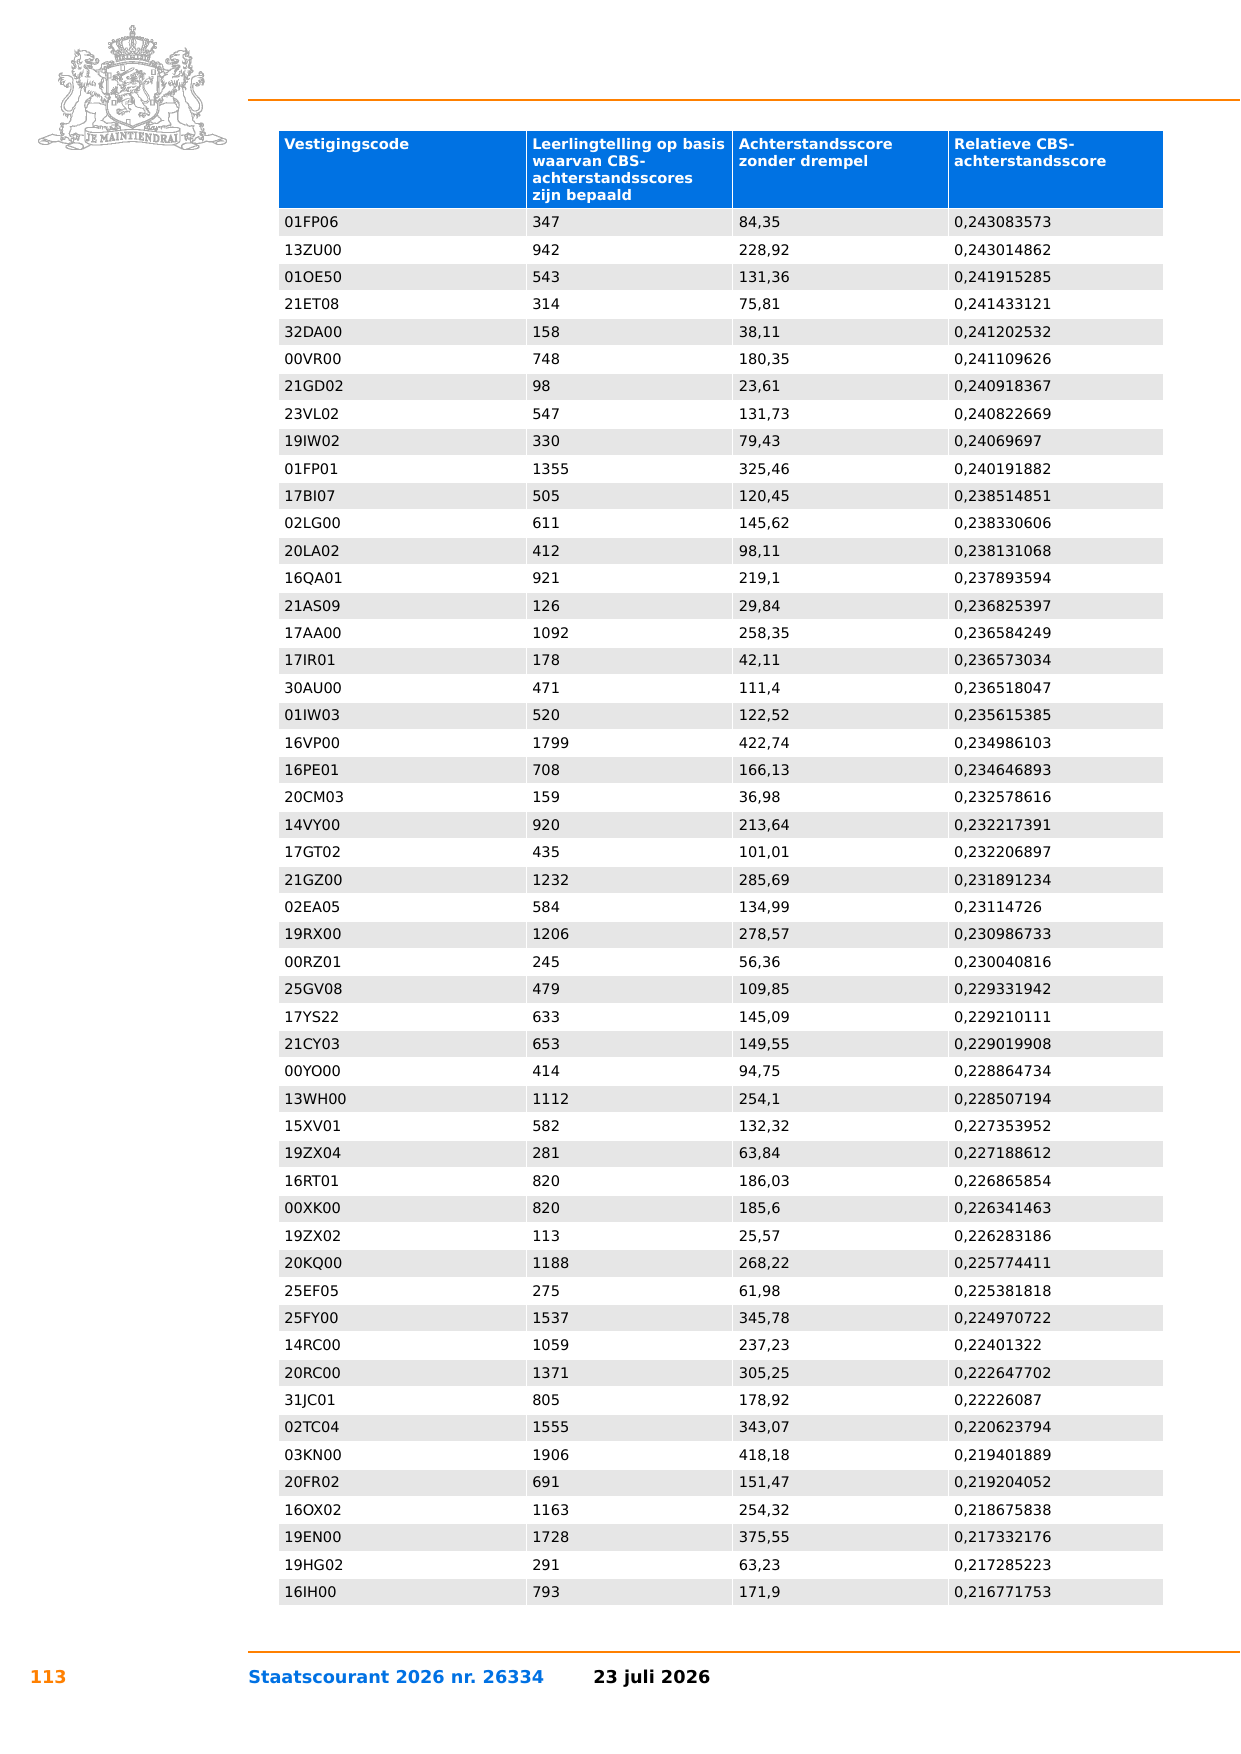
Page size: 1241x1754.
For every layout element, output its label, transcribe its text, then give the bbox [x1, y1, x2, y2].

table_cell 0,229331942 [949, 976, 1163, 1003]
table_cell 708 [527, 757, 732, 783]
table_cell 00XK00 [279, 1196, 526, 1222]
table_cell 228,92 [733, 237, 948, 263]
table_cell 543 [527, 264, 732, 290]
table_cell 0,243083573 [949, 209, 1163, 236]
table_cell 1232 [527, 867, 732, 893]
table_cell 149,55 [733, 1031, 948, 1057]
table_cell 0,228507194 [949, 1086, 1163, 1112]
table_cell 435 [527, 839, 732, 866]
table_cell 820 [527, 1196, 732, 1222]
table_cell 75,81 [733, 291, 948, 318]
table_cell 942 [527, 237, 732, 263]
table_cell 479 [527, 976, 732, 1003]
table_cell 0,226283186 [949, 1223, 1163, 1249]
table_cell 0,240822669 [949, 401, 1163, 427]
table_cell 131,36 [733, 264, 948, 290]
table_cell 0,241109626 [949, 346, 1163, 373]
table_cell 25EF05 [279, 1278, 526, 1304]
table_cell 01IW03 [279, 703, 526, 729]
table_cell 0,22401322 [949, 1333, 1163, 1359]
table_cell 16OX02 [279, 1497, 526, 1523]
table_cell 16IH00 [279, 1579, 526, 1605]
table_cell 219,1 [733, 565, 948, 592]
table_cell 02TC04 [279, 1415, 526, 1441]
table_cell 0,238131068 [949, 538, 1163, 564]
table_cell 422,74 [733, 730, 948, 756]
table_cell 101,01 [733, 839, 948, 866]
table_cell 16QA01 [279, 565, 526, 592]
table_cell 98 [527, 374, 732, 400]
table_cell 1371 [527, 1360, 732, 1386]
table_cell 1206 [527, 922, 732, 948]
table_cell 375,55 [733, 1524, 948, 1551]
table_cell 185,6 [733, 1196, 948, 1222]
table_cell 17IR01 [279, 648, 526, 674]
table_cell 0,227353952 [949, 1113, 1163, 1140]
table_cell 418,18 [733, 1442, 948, 1468]
table_cell 1728 [527, 1524, 732, 1551]
table_cell 254,32 [733, 1497, 948, 1523]
table_cell 1799 [527, 730, 732, 756]
table_cell 0,225774411 [949, 1250, 1163, 1277]
table_cell 30AU00 [279, 675, 526, 701]
table_cell 0,225381818 [949, 1278, 1163, 1304]
table_cell 01OE50 [279, 264, 526, 290]
table_cell 414 [527, 1059, 732, 1085]
table_cell 32DA00 [279, 319, 526, 345]
table_cell 21CY03 [279, 1031, 526, 1057]
table_cell 31JC01 [279, 1387, 526, 1414]
table_cell 1059 [527, 1333, 732, 1359]
table_cell 330 [527, 429, 732, 455]
table_cell 0,241433121 [949, 291, 1163, 318]
table_cell 0,235615385 [949, 703, 1163, 729]
table_cell 14VY00 [279, 812, 526, 838]
table_cell 0,231891234 [949, 867, 1163, 893]
table_cell 16RT01 [279, 1168, 526, 1194]
table_cell 1555 [527, 1415, 732, 1441]
table_cell 111,4 [733, 675, 948, 701]
table_cell 178,92 [733, 1387, 948, 1414]
table_cell 63,84 [733, 1141, 948, 1167]
table_cell 691 [527, 1470, 732, 1496]
table_cell 63,23 [733, 1552, 948, 1578]
table_cell 0,222647702 [949, 1360, 1163, 1386]
table_cell 20FR02 [279, 1470, 526, 1496]
table_cell 347 [527, 209, 732, 236]
table_cell 0,217332176 [949, 1524, 1163, 1551]
table_cell 1355 [527, 456, 732, 482]
table_cell 02LG00 [279, 511, 526, 537]
table_cell 02EA05 [279, 894, 526, 921]
table_cell 314 [527, 291, 732, 318]
table_cell 131,73 [733, 401, 948, 427]
table_cell 0,224970722 [949, 1305, 1163, 1331]
table_cell 166,13 [733, 757, 948, 783]
table_cell 793 [527, 1579, 732, 1605]
table_cell 653 [527, 1031, 732, 1057]
table_cell 0,229210111 [949, 1004, 1163, 1030]
table_cell 0,226865854 [949, 1168, 1163, 1194]
table_cell 0,240918367 [949, 374, 1163, 400]
table_cell 98,11 [733, 538, 948, 564]
table_cell 23VL02 [279, 401, 526, 427]
table_cell 1112 [527, 1086, 732, 1112]
table_cell 21GD02 [279, 374, 526, 400]
table_cell 0,241915285 [949, 264, 1163, 290]
table_cell 16PE01 [279, 757, 526, 783]
table_cell 132,32 [733, 1113, 948, 1140]
table_cell 345,78 [733, 1305, 948, 1331]
table_cell 29,84 [733, 593, 948, 619]
table_cell 21AS09 [279, 593, 526, 619]
table_cell 15XV01 [279, 1113, 526, 1140]
table_cell 281 [527, 1141, 732, 1167]
table_cell 00YO00 [279, 1059, 526, 1085]
table_cell 113 [527, 1223, 732, 1249]
table_cell 213,64 [733, 812, 948, 838]
table_cell 471 [527, 675, 732, 701]
table_cell 122,52 [733, 703, 948, 729]
table_cell 00RZ01 [279, 949, 526, 975]
table_cell 0,232206897 [949, 839, 1163, 866]
table_cell 0,230986733 [949, 922, 1163, 948]
table_cell 412 [527, 538, 732, 564]
table_cell 0,218675838 [949, 1497, 1163, 1523]
table_cell 21ET08 [279, 291, 526, 318]
table_cell 14RC00 [279, 1333, 526, 1359]
table_cell 0,229019908 [949, 1031, 1163, 1057]
table_header Achterstandsscore zonder drempel [733, 131, 948, 208]
table_cell 0,241202532 [949, 319, 1163, 345]
table_cell 0,22226087 [949, 1387, 1163, 1414]
table_cell 145,09 [733, 1004, 948, 1030]
table_cell 61,98 [733, 1278, 948, 1304]
table_cell 0,240191882 [949, 456, 1163, 482]
table_cell 0,236518047 [949, 675, 1163, 701]
table_cell 20RC00 [279, 1360, 526, 1386]
table_cell 920 [527, 812, 732, 838]
table_cell 19IW02 [279, 429, 526, 455]
table_cell 36,98 [733, 785, 948, 811]
table_cell 285,69 [733, 867, 948, 893]
table_cell 0,216771753 [949, 1579, 1163, 1605]
table_cell 237,23 [733, 1333, 948, 1359]
table_cell 0,234986103 [949, 730, 1163, 756]
table_cell 19ZX02 [279, 1223, 526, 1249]
table_cell 17GT02 [279, 839, 526, 866]
table_cell 20CM03 [279, 785, 526, 811]
table_cell 0,24069697 [949, 429, 1163, 455]
table_cell 584 [527, 894, 732, 921]
table_cell 633 [527, 1004, 732, 1030]
table_cell 1092 [527, 620, 732, 647]
table_cell 126 [527, 593, 732, 619]
table_cell 275 [527, 1278, 732, 1304]
table_cell 25GV08 [279, 976, 526, 1003]
table_cell 0,227188612 [949, 1141, 1163, 1167]
table_cell 1163 [527, 1497, 732, 1523]
table_cell 820 [527, 1168, 732, 1194]
table_cell 94,75 [733, 1059, 948, 1085]
table_cell 00VR00 [279, 346, 526, 373]
table_cell 0,237893594 [949, 565, 1163, 592]
table_cell 38,11 [733, 319, 948, 345]
table_cell 17YS22 [279, 1004, 526, 1030]
table_cell 0,230040816 [949, 949, 1163, 975]
table_cell 42,11 [733, 648, 948, 674]
table_cell 23,61 [733, 374, 948, 400]
table_cell 0,220623794 [949, 1415, 1163, 1441]
table_cell 0,23114726 [949, 894, 1163, 921]
table_cell 19EN00 [279, 1524, 526, 1551]
table_cell 325,46 [733, 456, 948, 482]
table_cell 1188 [527, 1250, 732, 1277]
table_cell 01FP01 [279, 456, 526, 482]
table_cell 582 [527, 1113, 732, 1140]
table_cell 151,47 [733, 1470, 948, 1496]
table_cell 13WH00 [279, 1086, 526, 1112]
table_cell 268,22 [733, 1250, 948, 1277]
table_cell 520 [527, 703, 732, 729]
table_cell 134,99 [733, 894, 948, 921]
table_cell 159 [527, 785, 732, 811]
table_cell 01FP06 [279, 209, 526, 236]
table_cell 0,234646893 [949, 757, 1163, 783]
table_cell 21GZ00 [279, 867, 526, 893]
table_header Vestigingscode [279, 131, 526, 208]
table_header Relatieve CBS-achterstandsscore [949, 131, 1163, 208]
table_cell 0,219401889 [949, 1442, 1163, 1468]
table_cell 145,62 [733, 511, 948, 537]
table_cell 17BI07 [279, 483, 526, 509]
table_cell 611 [527, 511, 732, 537]
table_cell 25,57 [733, 1223, 948, 1249]
table_cell 180,35 [733, 346, 948, 373]
table_cell 158 [527, 319, 732, 345]
table_cell 0,226341463 [949, 1196, 1163, 1222]
table_cell 278,57 [733, 922, 948, 948]
table_cell 56,36 [733, 949, 948, 975]
table_cell 547 [527, 401, 732, 427]
table_cell 16VP00 [279, 730, 526, 756]
table_cell 178 [527, 648, 732, 674]
table_cell 748 [527, 346, 732, 373]
table_cell 0,243014862 [949, 237, 1163, 263]
table_cell 0,232217391 [949, 812, 1163, 838]
table_cell 0,238514851 [949, 483, 1163, 509]
table_cell 19HG02 [279, 1552, 526, 1578]
table_cell 20LA02 [279, 538, 526, 564]
table_cell 291 [527, 1552, 732, 1578]
table_cell 0,217285223 [949, 1552, 1163, 1578]
table_cell 171,9 [733, 1579, 948, 1605]
table_cell 84,35 [733, 209, 948, 236]
picture [38, 25, 227, 150]
table_cell 186,03 [733, 1168, 948, 1194]
table_cell 254,1 [733, 1086, 948, 1112]
table_cell 79,43 [733, 429, 948, 455]
table_cell 0,238330606 [949, 511, 1163, 537]
table_cell 25FY00 [279, 1305, 526, 1331]
table_cell 109,85 [733, 976, 948, 1003]
table_cell 0,236825397 [949, 593, 1163, 619]
table_cell 19RX00 [279, 922, 526, 948]
table_cell 1906 [527, 1442, 732, 1468]
table_cell 20KQ00 [279, 1250, 526, 1277]
table_cell 120,45 [733, 483, 948, 509]
table_cell 0,228864734 [949, 1059, 1163, 1085]
table_cell 0,236584249 [949, 620, 1163, 647]
table_cell 343,07 [733, 1415, 948, 1441]
table_cell 245 [527, 949, 732, 975]
table_cell 0,219204052 [949, 1470, 1163, 1496]
table_cell 258,35 [733, 620, 948, 647]
table_cell 1537 [527, 1305, 732, 1331]
table_cell 13ZU00 [279, 237, 526, 263]
table_cell 505 [527, 483, 732, 509]
table_cell 17AA00 [279, 620, 526, 647]
table_cell 921 [527, 565, 732, 592]
table_cell 03KN00 [279, 1442, 526, 1468]
table_cell 19ZX04 [279, 1141, 526, 1167]
table_cell 0,232578616 [949, 785, 1163, 811]
table_cell 305,25 [733, 1360, 948, 1386]
table_cell 0,236573034 [949, 648, 1163, 674]
table_cell 805 [527, 1387, 732, 1414]
table_header Leerlingtelling op basis waarvan CBS-achterstandsscores zijn bepaald [527, 131, 732, 208]
